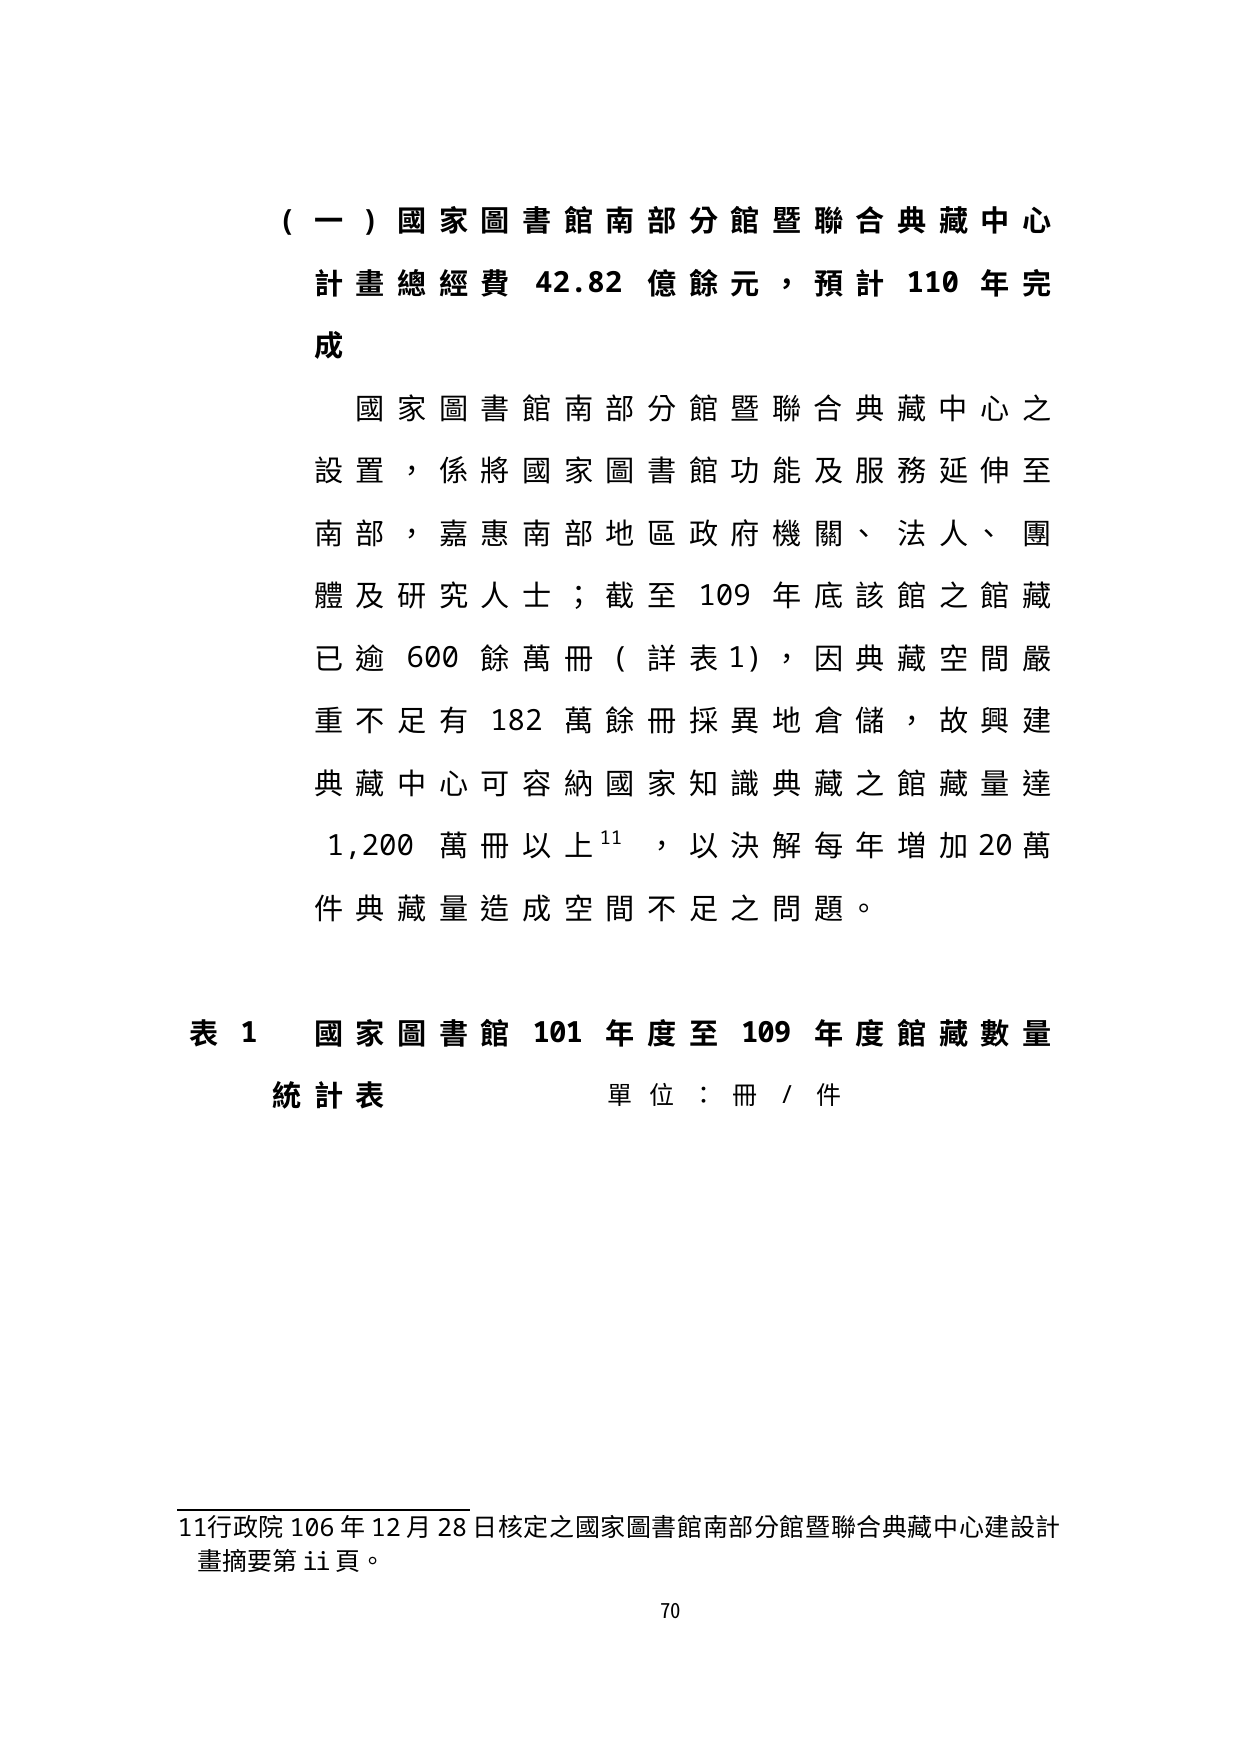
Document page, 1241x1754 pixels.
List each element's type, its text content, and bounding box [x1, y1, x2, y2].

text 國家圖書館南部分館暨聯合典藏中心之設置，係將國家圖書館功能及服務延伸至南部，嘉惠南部地區政府機關、法人、團體及研究人士；截至109年底該館之館藏已逾600餘萬冊(詳表1)，因典藏空間嚴重不足有182萬餘冊採異地倉儲，故興建典藏中心可容納國家知識典藏之館藏量達1,200萬冊以上，以決解每年増加20萬件典藏量造成空間不足之問題。 [271, 365, 1058, 927]
text 表1 國家圖書館101年度至109年度館藏數量統計表 單位：冊/件 [183, 990, 1058, 1115]
text 行政院106年12月28日核定之國家圖書館南部分館暨聯合典藏中心建設計畫摘要第ii頁。 [177, 1510, 1063, 1577]
text (一)國家圖書館南部分館暨聯合典藏中心計畫總經費42.82億餘元，預計110年完成 [242, 177, 1058, 365]
